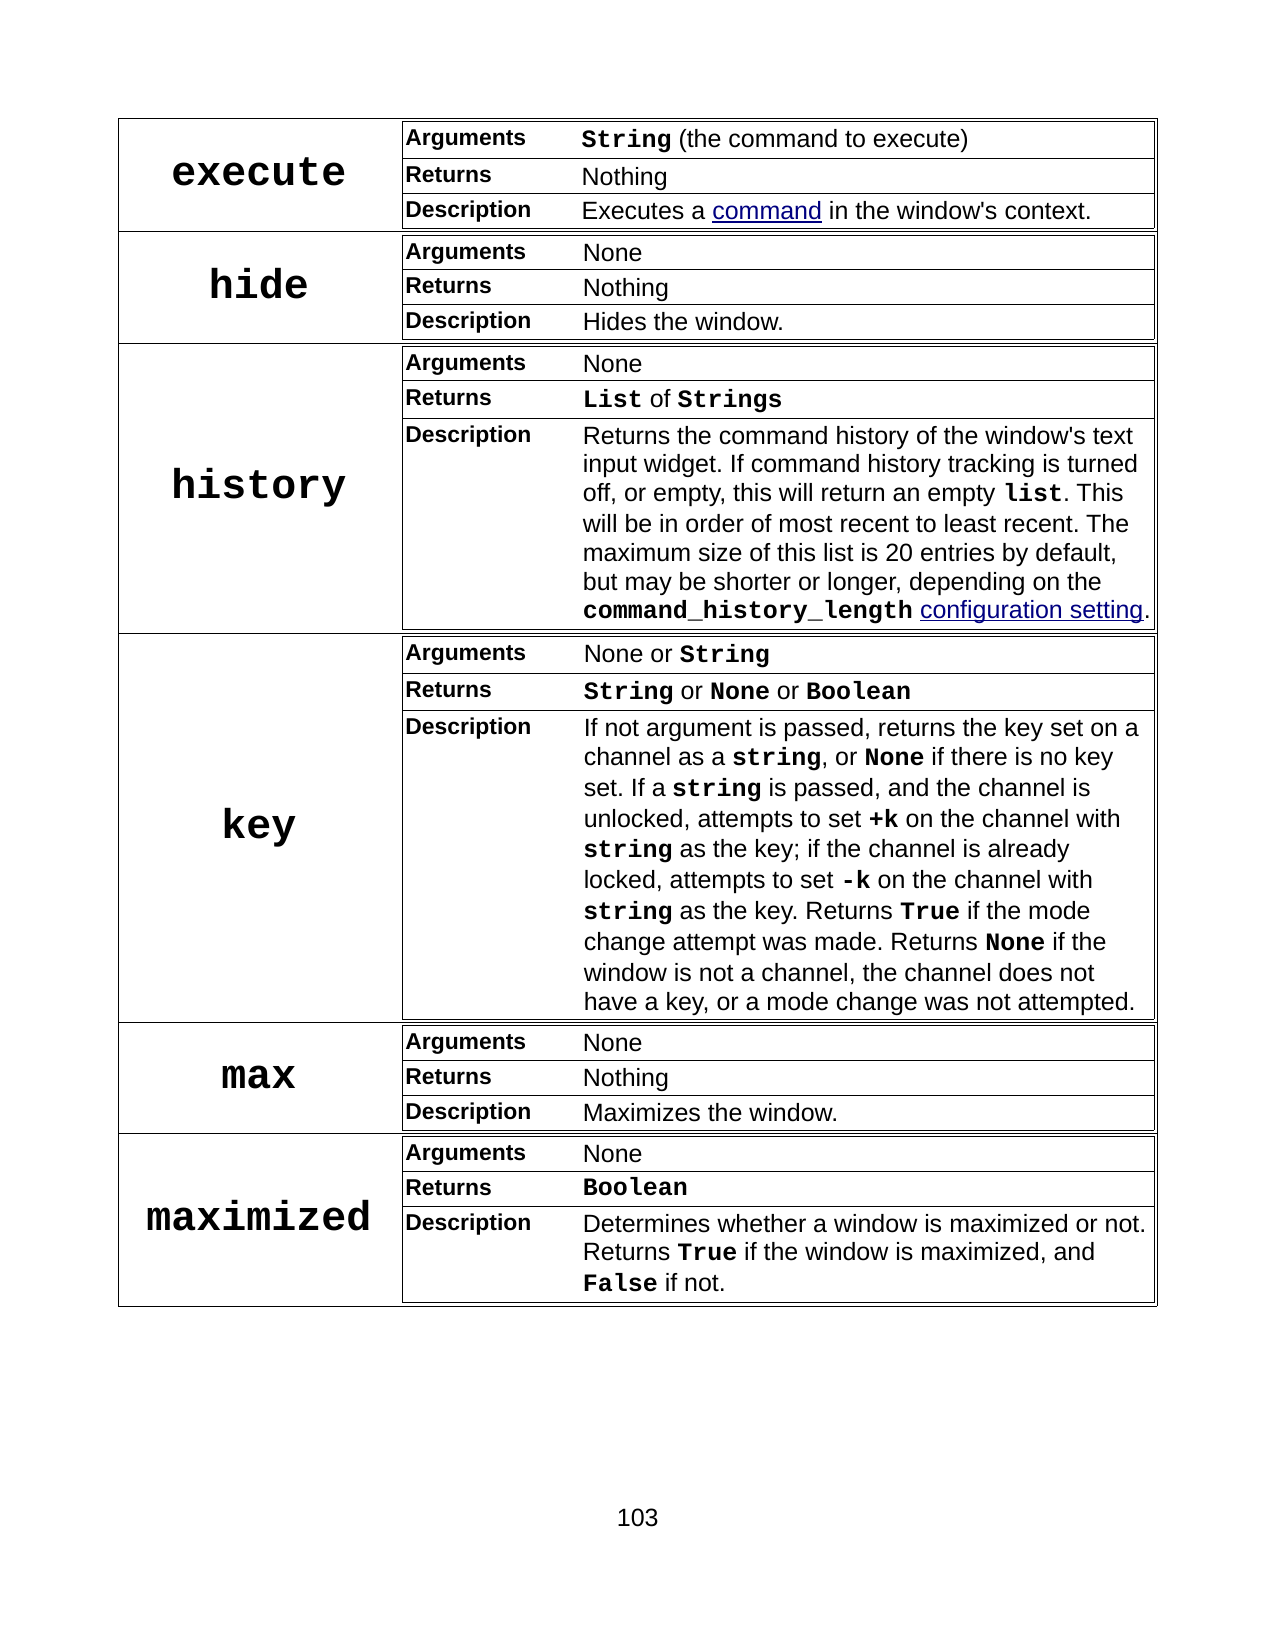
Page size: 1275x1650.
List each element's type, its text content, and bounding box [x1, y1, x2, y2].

table_header None [580, 1137, 1154, 1171]
table_header None [580, 347, 1154, 380]
table_cell [399, 1134, 1157, 1306]
table_header Arguments [403, 1137, 579, 1171]
table_cell Description [403, 1207, 579, 1302]
table_cell max [119, 1023, 399, 1133]
table_cell Returns [403, 270, 580, 304]
table_cell maximized [119, 1134, 399, 1306]
table_cell key [119, 634, 399, 1022]
table_cell Hides the window. [580, 305, 1154, 339]
table_cell Returns [403, 674, 581, 710]
table_cell Nothing [580, 1061, 1154, 1095]
table_cell Boolean [580, 1172, 1154, 1206]
table_cell [399, 634, 1157, 1022]
table_cell [399, 232, 1157, 342]
table_cell Maximizes the window. [580, 1096, 1154, 1130]
table_cell Determines whether a window is maximized or not. Returns True if the window is maximized, and False if not. [580, 1207, 1154, 1302]
table_header None or String [581, 637, 1154, 673]
table_cell Description [403, 711, 581, 1019]
table_cell Description [403, 1096, 580, 1130]
table_cell Returns [403, 1172, 579, 1206]
table_cell Nothing [580, 270, 1154, 304]
table_cell hide [119, 232, 399, 342]
table_header None [580, 1026, 1154, 1060]
table_cell history [119, 344, 399, 632]
table_cell [399, 119, 1157, 231]
table_cell Description [403, 305, 580, 339]
table_cell execute [119, 119, 399, 231]
table_cell Returns [403, 1061, 580, 1095]
table_header Arguments [403, 1026, 580, 1060]
table_header Arguments [403, 122, 578, 158]
table_cell Description [403, 419, 580, 629]
table_header String (the command to execute) [578, 122, 1154, 158]
table_header Arguments [403, 236, 580, 269]
table_cell Description [403, 194, 578, 228]
table_cell Returns the command history of the window's text input widget. If command history tracking is turned off, or empty, this will return an empty list. This will be in order of most recent to least recent. The maximum size of this list is 20 entries by default, but may be shorter or longer, depending on the command_history_length configuration setting. [580, 419, 1154, 629]
table_cell List of Strings [580, 381, 1154, 417]
table_header Arguments [403, 347, 580, 380]
table_cell If not argument is passed, returns the key set on a channel as a string, or None if there is no key set. If a string is passed, and the channel is unlocked, attempts to set +k on the channel with string as the key; if the channel is already locked, attempts to set -k on the channel with string as the key. Returns True if the mode change attempt was made. Returns None if the window is not a channel, the channel does not have a key, or a mode change was not attempted. [581, 711, 1154, 1019]
table_cell String or None or Boolean [581, 674, 1154, 710]
table_cell Nothing [578, 159, 1154, 193]
table_cell [399, 344, 1157, 632]
table_cell Returns [403, 381, 580, 417]
table_cell Executes a command in the window's context. [578, 194, 1154, 228]
table_header Arguments [403, 637, 581, 673]
table_header None [580, 236, 1154, 269]
table_cell [399, 1023, 1157, 1133]
table_cell Returns [403, 159, 578, 193]
